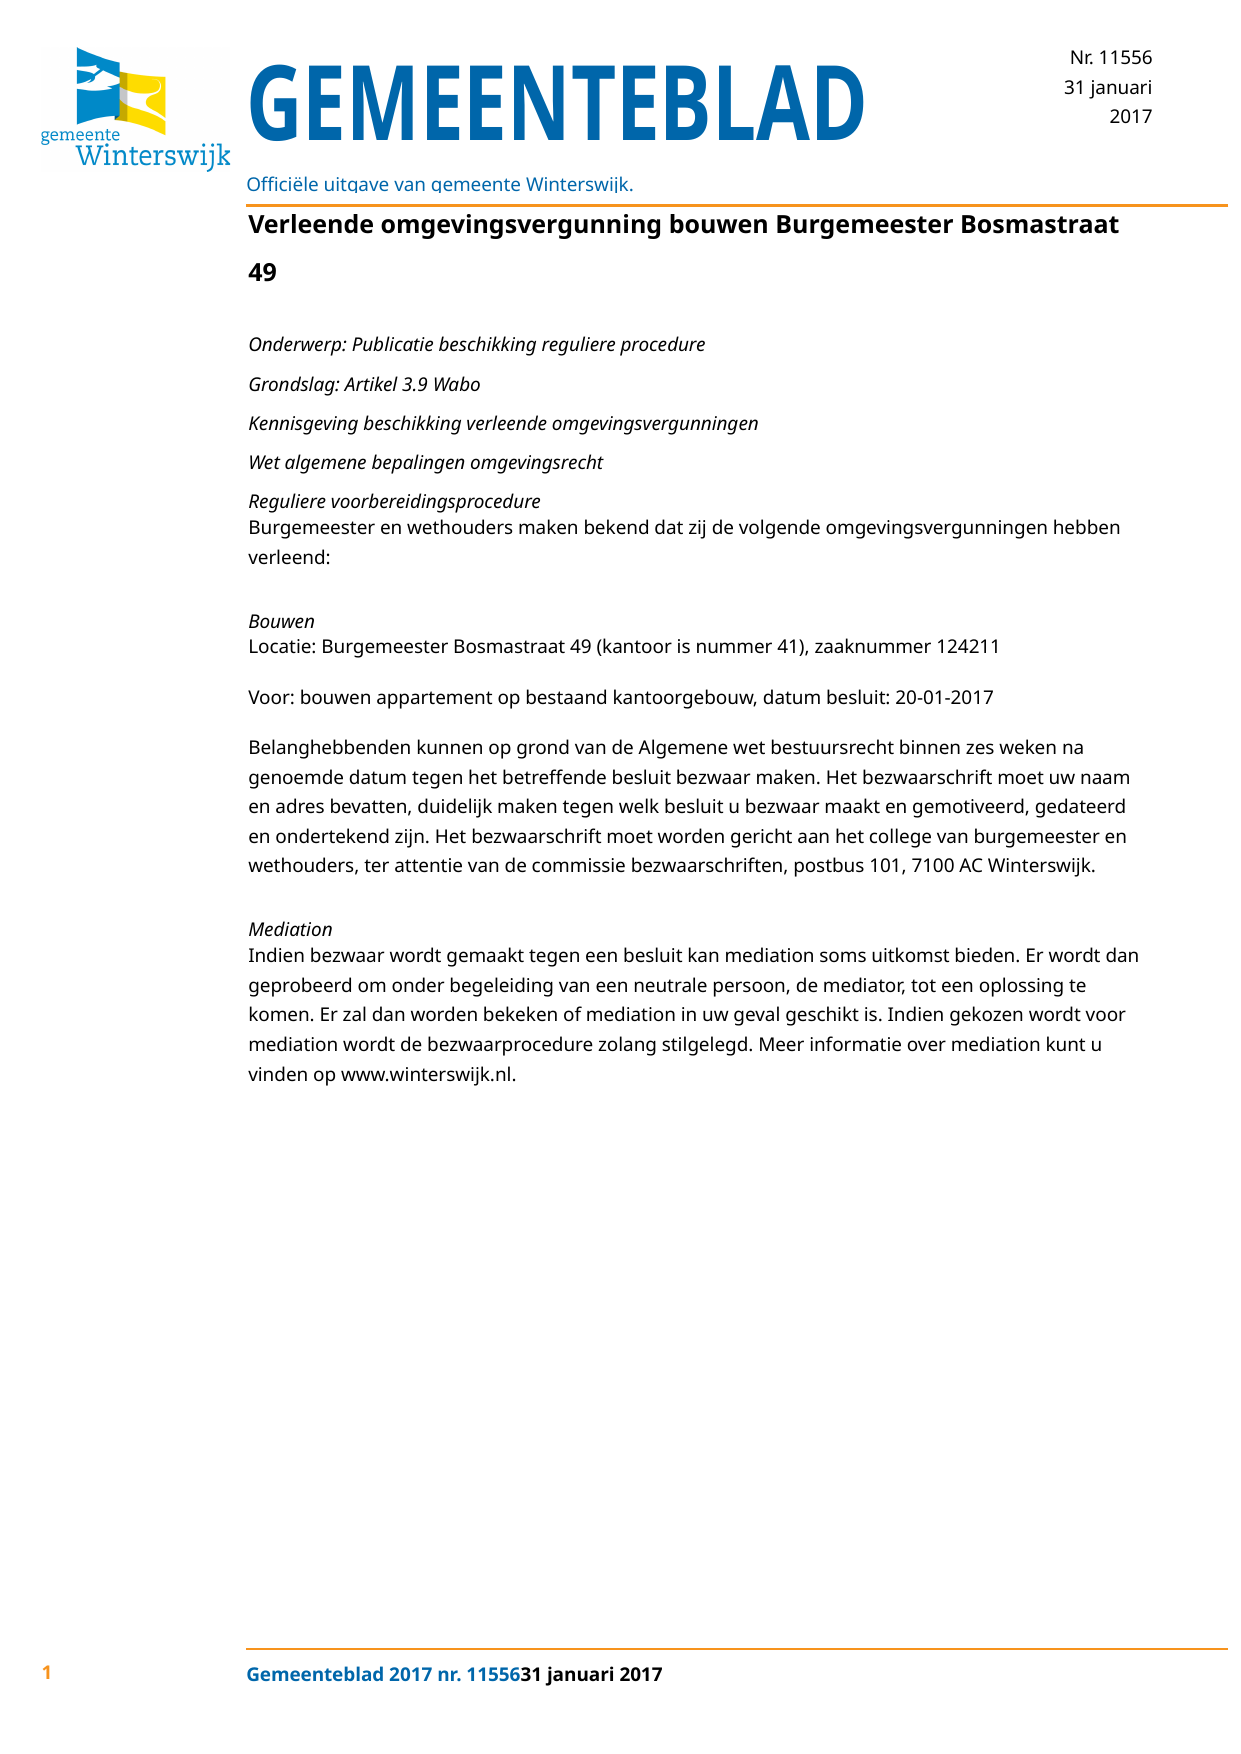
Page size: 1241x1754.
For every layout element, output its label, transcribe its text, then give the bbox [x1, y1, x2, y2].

text Bouwen [248, 608, 1152, 633]
picture [41, 47, 231, 172]
text Kennisgeving beschikking verleende omgevingsvergunningen [248, 410, 1152, 436]
text Mediation [248, 917, 1152, 942]
text Belanghebbenden kunnen op grond van de Algemene wet bestuursrecht binnen zes weken na genoemde datum tegen het betreffende besluit bezwaar maken. Het bezwaarschrift moet uw naam en adres bevatten, duidelijk maken tegen welk besluit u bezwaar maakt en gemotiveerd, gedateerd en ondertekend zijn. Het bezwaarschrift moet worden gericht aan het college van burgemeester en wethouders, ter attentie van de commissie bezwaarschriften, postbus 101, 7100 AC Winterswijk. [248, 734, 1152, 878]
text Verleende omgevingsvergunning bouwen Burgemeester Bosmastraat 49 [248, 207, 1152, 288]
text Wet algemene bepalingen omgevingsrecht [248, 449, 1152, 475]
text Indien bezwaar wordt gemaakt tegen een besluit kan mediation soms uitkomst bieden. Er wordt dan geprobeerd om onder begeleiding van een neutrale persoon, de mediator, tot een oplossing te komen. Er zal dan worden bekeken of mediation in uw geval geschikt is. Indien gekozen wordt voor mediation wordt de bezwaarprocedure zolang stilgelegd. Meer informatie over mediation kunt u vinden op www.winterswijk.nl. [248, 942, 1152, 1086]
text Grondslag: Artikel 3.9 Wabo [248, 371, 1152, 396]
text Reguliere voorbereidingsprocedure [248, 488, 1152, 514]
text Locatie: Burgemeester Bosmastraat 49 (kantoor is nummer 41), zaaknummer 124211 [248, 633, 1152, 659]
picture [225, 153, 231, 162]
text Onderwerp: Publicatie beschikking reguliere procedure [248, 331, 1152, 357]
text Burgemeester en wethouders maken bekend dat zij de volgende omgevingsvergunningen hebben verleend: [248, 514, 1152, 569]
text Voor: bouwen appartement op bestaand kantoorgebouw, datum besluit: 20-01-2017 [248, 684, 1152, 710]
